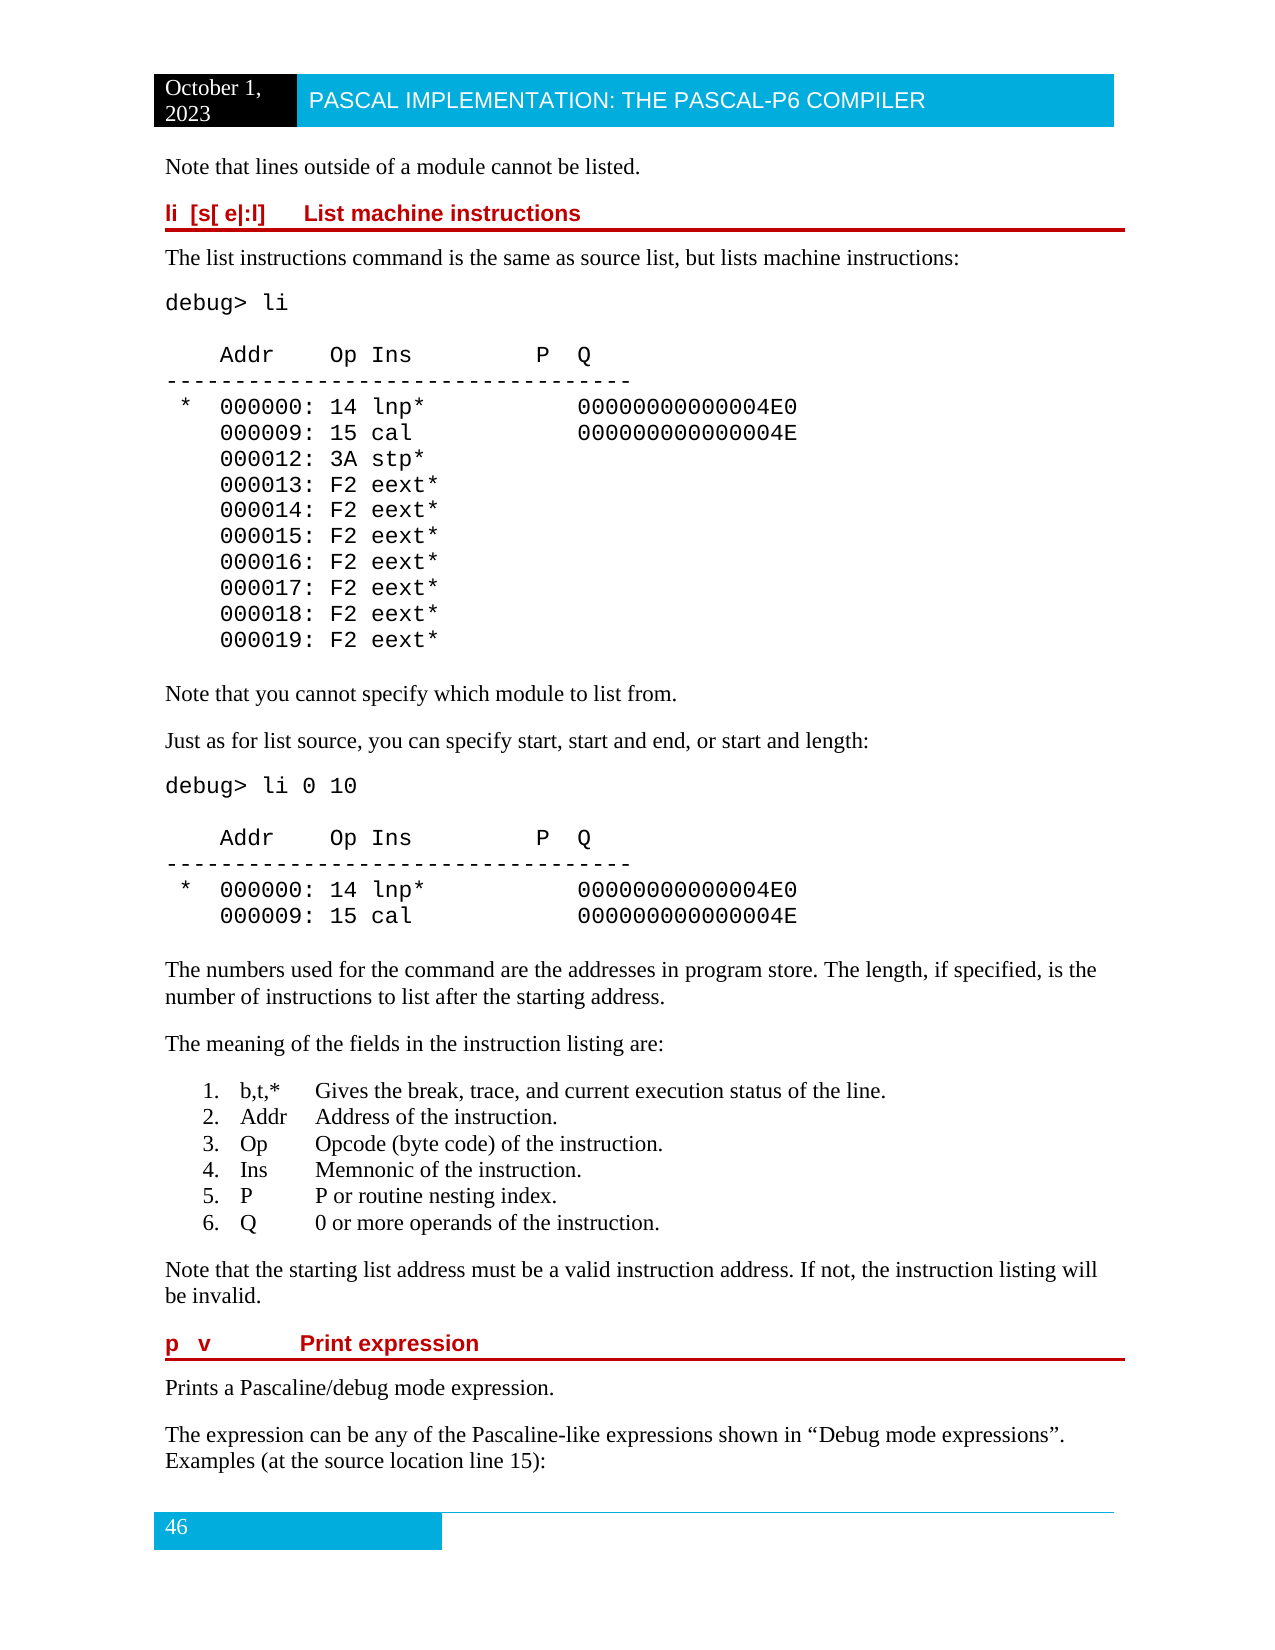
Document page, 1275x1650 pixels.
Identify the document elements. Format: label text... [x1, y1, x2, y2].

text debug> li [165, 291, 1125, 317]
list Q 0 or more operands of the instruction. [202, 1209, 1125, 1235]
list P P or routine nesting index. [202, 1182, 1125, 1209]
text * 000000: 14 lnp* 00000000000004E0 [165, 395, 1125, 421]
text ---------------------------------- [165, 369, 1125, 395]
text Addr Op Ins P Q [165, 343, 1125, 369]
text 000018: F2 eext* [165, 603, 1125, 628]
text 000009: 15 cal 000000000000004E [165, 421, 1125, 447]
text Note that the starting list address must be a valid instruction address. If not, the instruction listing will be invalid. [165, 1256, 1125, 1309]
subtitle li [s[ e|:l] List machine instructions [165, 200, 1125, 228]
list Addr Address of the instruction. [202, 1103, 1125, 1130]
list Op Opcode (byte code) of the instruction. [202, 1130, 1125, 1156]
text 000014: F2 eext* [165, 499, 1125, 525]
text ---------------------------------- [165, 853, 1125, 878]
text Addr Op Ins P Q [165, 827, 1125, 853]
text 000015: F2 eext* [165, 525, 1125, 551]
text Note that you cannot specify which module to list from. [165, 680, 1125, 707]
text 000019: F2 eext* [165, 628, 1125, 654]
text The list instructions command is the same as source list, but lists machine instructions: [165, 244, 1125, 271]
text * 000000: 14 lnp* 00000000000004E0 [165, 878, 1125, 904]
subtitle p v Print expression [165, 1329, 1125, 1358]
text debug> li 0 10 [165, 775, 1125, 801]
text 000013: F2 eext* [165, 473, 1125, 499]
text 000012: 3A stp* [165, 447, 1125, 473]
text Just as for list source, you can specify start, start and end, or start and length: [165, 728, 1125, 754]
text The meaning of the fields in the instruction listing are: [165, 1030, 1125, 1056]
text Note that lines outside of a module cannot be listed. [165, 153, 1125, 179]
list Ins Memnonic of the instruction. [202, 1156, 1125, 1182]
text 000017: F2 eext* [165, 577, 1125, 603]
list b,t,* Gives the break, trace, and current execution status of the line. [202, 1077, 1125, 1103]
text The numbers used for the command are the addresses in program store. The length, if specified, is the number of instructions to list after the starting address. [165, 956, 1125, 1009]
text 000016: F2 eext* [165, 551, 1125, 577]
text The expression can be any of the Pascaline-like expressions shown in “Debug mode expressions”. Examples (at the source location line 15): [165, 1421, 1125, 1473]
text 000009: 15 cal 000000000000004E [165, 904, 1125, 930]
text Prints a Pascaline/debug mode expression. [165, 1374, 1125, 1400]
